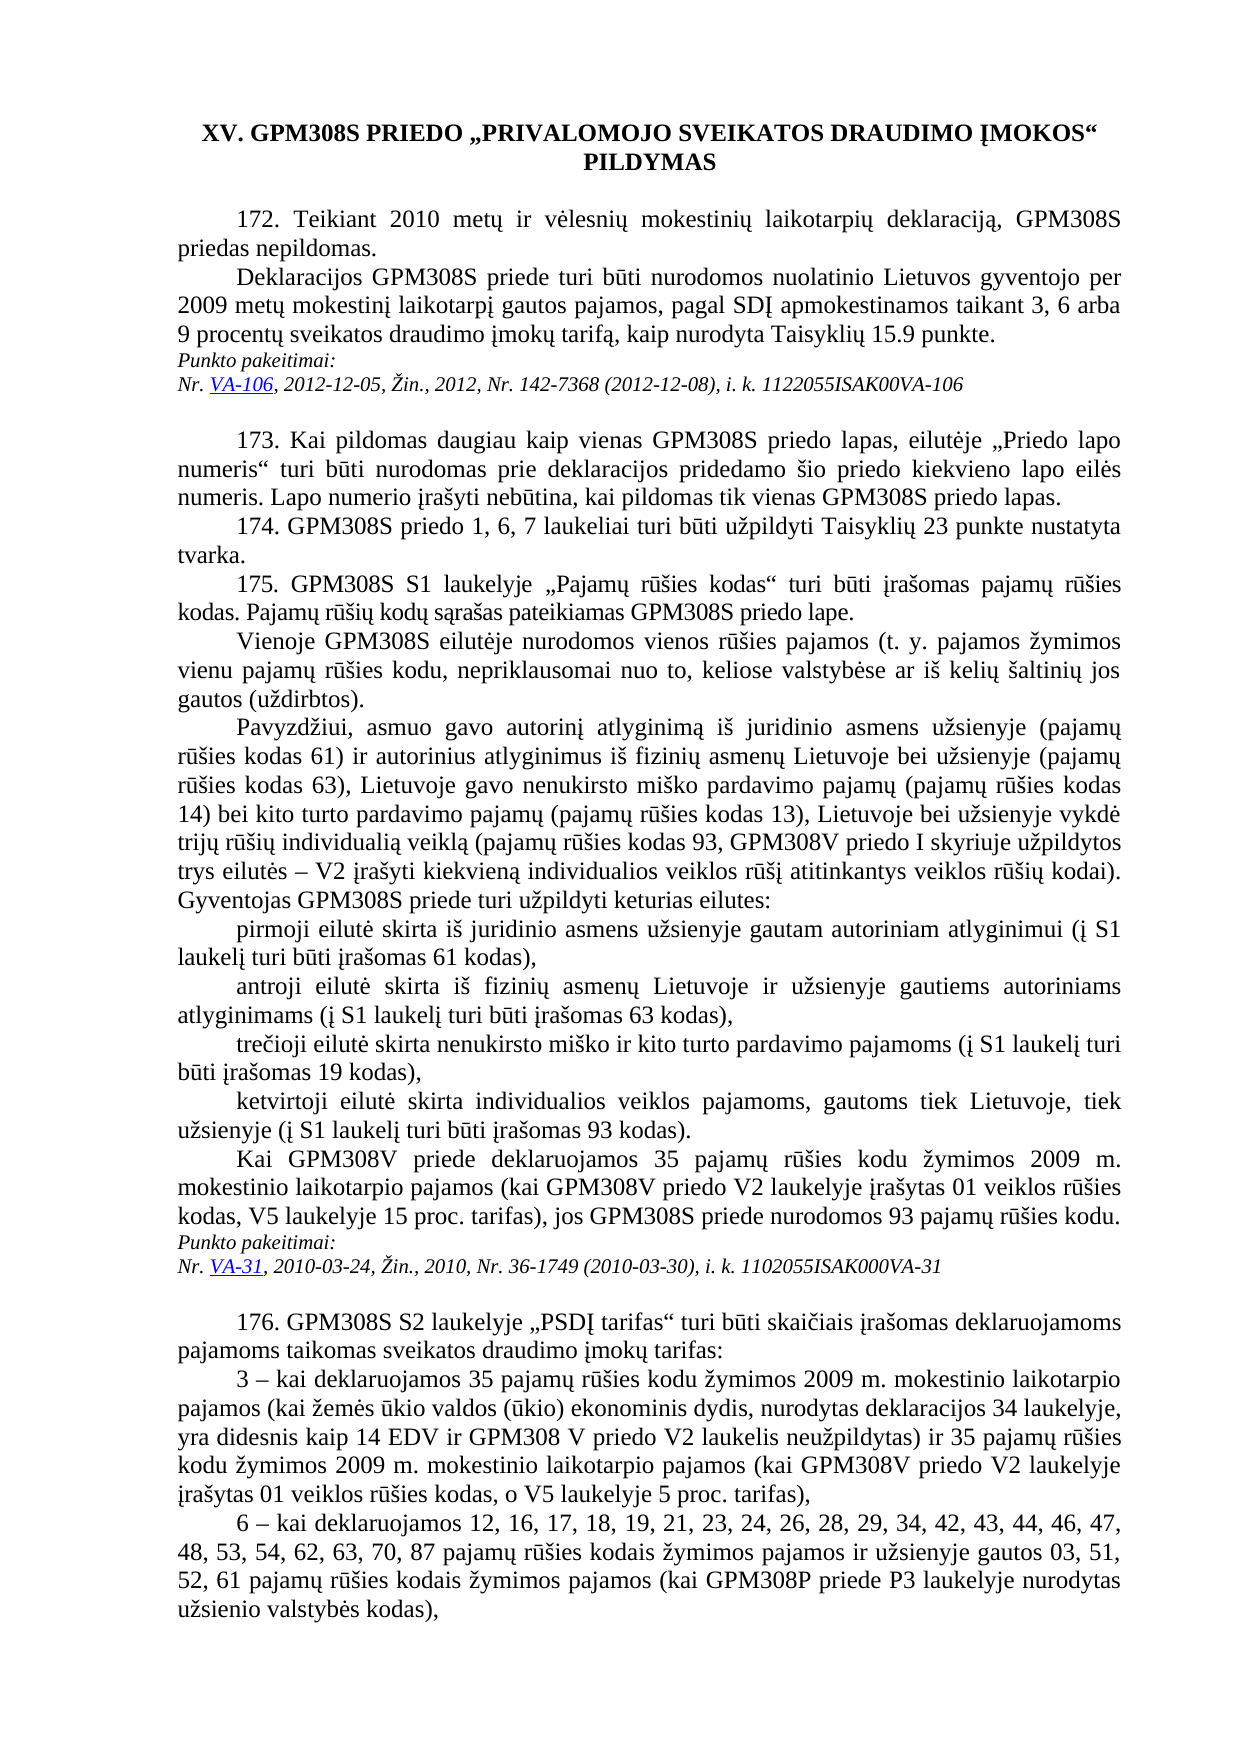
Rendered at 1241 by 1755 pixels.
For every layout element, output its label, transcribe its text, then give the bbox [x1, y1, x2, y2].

text XV. GPM308S PRIEDO „PRIVALOMOJO SVEIKATOS DRAUDIMO ĮMOKOS“ PILDYMAS [177, 118, 1122, 176]
text 174. GPM308S priedo 1, 6, 7 laukeliai turi būti užpildyti Taisyklių 23 punkte nustatyta tvarka. [177, 511, 1122, 569]
text Deklaracijos GPM308S priede turi būti nurodomos nuolatinio Lietuvos gyventojo per 2009 metų mokestinį laikotarpį gautos pajamos, pagal SDĮ apmokestinamos taikant 3, 6 arba 9 procentų sveikatos draudimo įmokų tarifą, kaip nurodyta Taisyklių 15.9 punkte. [177, 262, 1122, 348]
text Vienoje GPM308S eilutėje nurodomos vienos rūšies pajamos (t. y. pajamos žymimos vienu pajamų rūšies kodu, nepriklausomai nuo to, keliose valstybėse ar iš kelių šaltinių jos gautos (uždirbtos). [177, 626, 1122, 712]
text trečioji eilutė skirta nenukirsto miško ir kito turto pardavimo pajamoms (į S1 laukelį turi būti įrašomas 19 kodas), [177, 1029, 1122, 1086]
text 3 – kai deklaruojamos 35 pajamų rūšies kodu žymimos 2009 m. mokestinio laikotarpio pajamos (kai žemės ūkio valdos (ūkio) ekonominis dydis, nurodytas deklaracijos 34 laukelyje, yra didesnis kaip 14 EDV ir GPM308 V priedo V2 laukelis neužpildytas) ir 35 pajamų rūšies kodu žymimos 2009 m. mokestinio laikotarpio pajamos (kai GPM308V priedo V2 laukelyje įrašytas 01 veiklos rūšies kodas, o V5 laukelyje 5 proc. tarifas), [177, 1364, 1122, 1508]
text Punkto pakeitimai: [177, 348, 1122, 372]
text pirmoji eilutė skirta iš juridinio asmens užsienyje gautam autoriniam atlyginimui (į S1 laukelį turi būti įrašomas 61 kodas), [177, 914, 1122, 971]
text 173. Kai pildomas daugiau kaip vienas GPM308S priedo lapas, eilutėje „Priedo lapo numeris“ turi būti nurodomas prie deklaracijos pridedamo šio priedo kiekvieno lapo eilės numeris. Lapo numerio įrašyti nebūtina, kai pildomas tik vienas GPM308S priedo lapas. [177, 425, 1122, 511]
text ketvirtoji eilutė skirta individualios veiklos pajamoms, gautoms tiek Lietuvoje, tiek užsienyje (į S1 laukelį turi būti įrašomas 93 kodas). [177, 1086, 1122, 1144]
text 176. GPM308S S2 laukelyje „PSDĮ tarifas“ turi būti skaičiais įrašomas deklaruojamoms pajamoms taikomas sveikatos draudimo įmokų tarifas: [177, 1307, 1122, 1364]
text 172. Teikiant 2010 metų ir vėlesnių mokestinių laikotarpių deklaraciją, GPM308S priedas nepildomas. [177, 204, 1122, 262]
text Kai GPM308V priede deklaruojamos 35 pajamų rūšies kodu žymimos 2009 m. mokestinio laikotarpio pajamos (kai GPM308V priedo V2 laukelyje įrašytas 01 veiklos rūšies kodas, V5 laukelyje 15 proc. tarifas), jos GPM308S priede nurodomos 93 pajamų rūšies kodu. [177, 1144, 1122, 1230]
text 6 – kai deklaruojamos 12, 16, 17, 18, 19, 21, 23, 24, 26, 28, 29, 34, 42, 43, 44, 46, 47, 48, 53, 54, 62, 63, 70, 87 pajamų rūšies kodais žymimos pajamos ir užsienyje gautos 03, 51, 52, 61 pajamų rūšies kodais žymimos pajamos (kai GPM308P priede P3 laukelyje nurodytas užsienio valstybės kodas), [177, 1508, 1122, 1623]
text Punkto pakeitimai: [177, 1230, 1122, 1254]
text Pavyzdžiui, asmuo gavo autorinį atlyginimą iš juridinio asmens užsienyje (pajamų rūšies kodas 61) ir autorinius atlyginimus iš fizinių asmenų Lietuvoje bei užsienyje (pajamų rūšies kodas 63), Lietuvoje gavo nenukirsto miško pardavimo pajamų (pajamų rūšies kodas 14) bei kito turto pardavimo pajamų (pajamų rūšies kodas 13), Lietuvoje bei užsienyje vykdė trijų rūšių individualią veiklą (pajamų rūšies kodas 93, GPM308V priedo I skyriuje užpildytos trys eilutės – V2 įrašyti kiekvieną individualios veiklos rūšį atitinkantys veiklos rūšių kodai). Gyventojas GPM308S priede turi užpildyti keturias eilutes: [177, 712, 1122, 914]
text 175. GPM308S S1 laukelyje „Pajamų rūšies kodas“ turi būti įrašomas pajamų rūšies kodas. Pajamų rūšių kodų sąrašas pateikiamas GPM308S priedo lape. [177, 569, 1122, 626]
text antroji eilutė skirta iš fizinių asmenų Lietuvoje ir užsienyje gautiems autoriniams atlyginimams (į S1 laukelį turi būti įrašomas 63 kodas), [177, 971, 1122, 1029]
text Nr. VA-106, 2012-12-05, Žin., 2012, Nr. 142-7368 (2012-12-08), i. k. 1122055ISAK00VA-106 [177, 372, 1122, 396]
text Nr. VA-31, 2010-03-24, Žin., 2010, Nr. 36-1749 (2010-03-30), i. k. 1102055ISAK000VA-31 [177, 1254, 1122, 1278]
